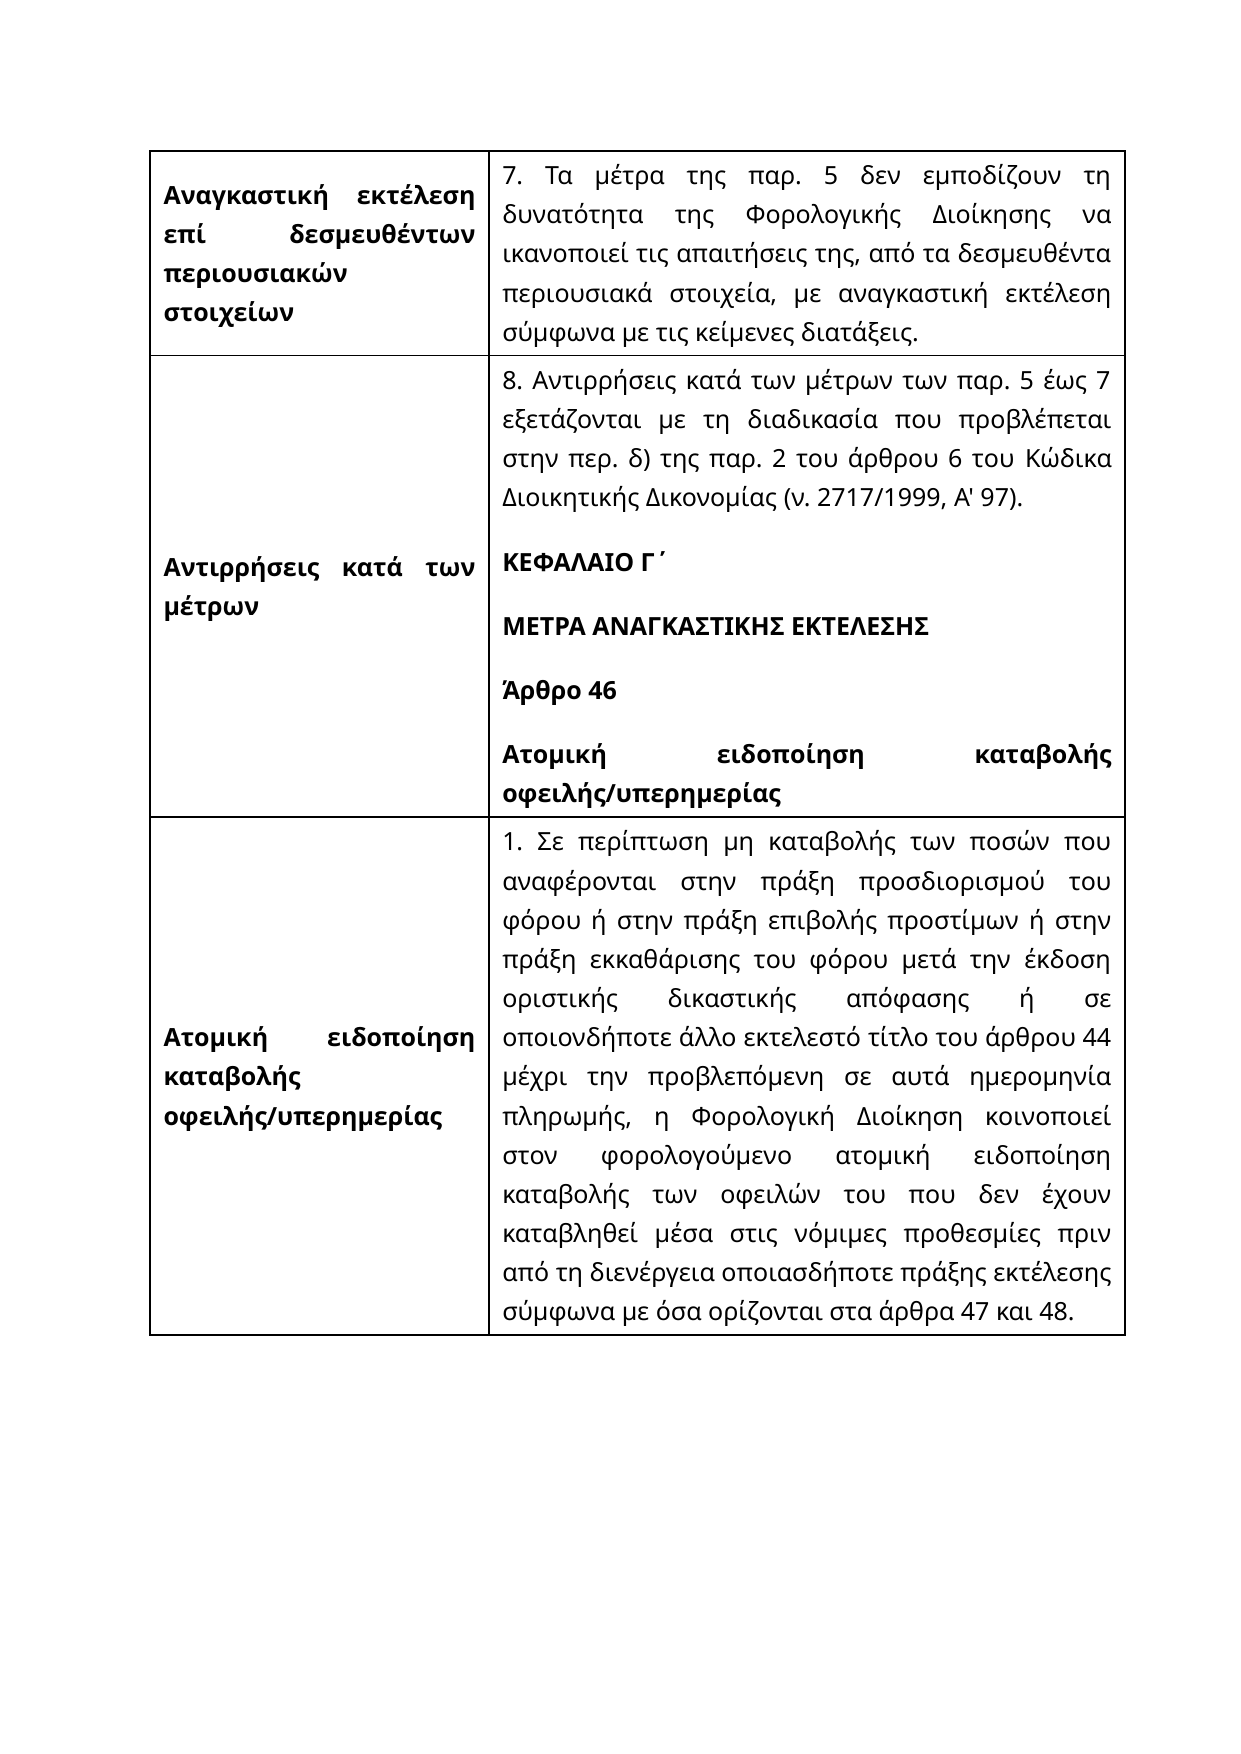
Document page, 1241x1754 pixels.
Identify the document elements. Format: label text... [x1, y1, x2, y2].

table_cell Ατομική ειδοποίηση καταβολής οφειλής/υπερημερίας [151, 818, 488, 1334]
table_cell 1. Σε περίπτωση μη καταβολής των ποσών που αναφέρονται στην πράξη προσδιορισμού του φόρου ή στην πράξη επιβολής προστίμων ή στην πράξη εκκαθάρισης του φόρου μετά την έκδοση οριστικής δικαστικής απόφασης ή σε οποιονδήποτε άλλο εκτελεστό τίτλο του άρθρου 44 μέχρι την προβλεπόμενη σε αυτά ημερομηνία πληρωμής, η Φορολογική Διοίκηση κοινοποιεί στον φορολογούμενο ατομική ειδοποίηση καταβολής των οφειλών του που δεν έχουν καταβληθεί μέσα στις νόμιμες προθεσμίες πριν από τη διενέργεια οποιασδήποτε πράξης εκτέλεσης σύμφωνα με όσα ορίζονται στα άρθρα 47 και 48. [490, 818, 1124, 1334]
table_cell Αντιρρήσεις κατά των μέτρων [151, 356, 488, 816]
table_cell Αναγκαστική εκτέλεση επί δεσμευθέντων περιουσιακών στοιχείων [151, 152, 488, 355]
table_cell 8. Αντιρρήσεις κατά των μέτρων των παρ. 5 έως 7 εξετάζονται με τη διαδικασία που προβλέπεται στην περ. δ) της παρ. 2 του άρθρου 6 του Κώδικα Διοικητικής Δικονομίας (ν. 2717/1999, Α' 97). ΚΕΦΑΛΑΙΟ Γ΄ ΜΕΤΡΑ ΑΝΑΓΚΑΣΤΙΚΗΣ ΕΚΤΕΛΕΣΗΣ Άρθρο 46 Ατομική ειδοποίηση καταβολής οφειλής/υπερημερίας [490, 356, 1124, 816]
table_cell 7. Τα μέτρα της παρ. 5 δεν εμποδίζουν τη δυνατότητα της Φορολογικής Διοίκησης να ικανοποιεί τις απαιτήσεις της, από τα δεσμευθέντα περιουσιακά στοιχεία, με αναγκαστική εκτέλεση σύμφωνα με τις κείμενες διατάξεις. [490, 152, 1124, 355]
